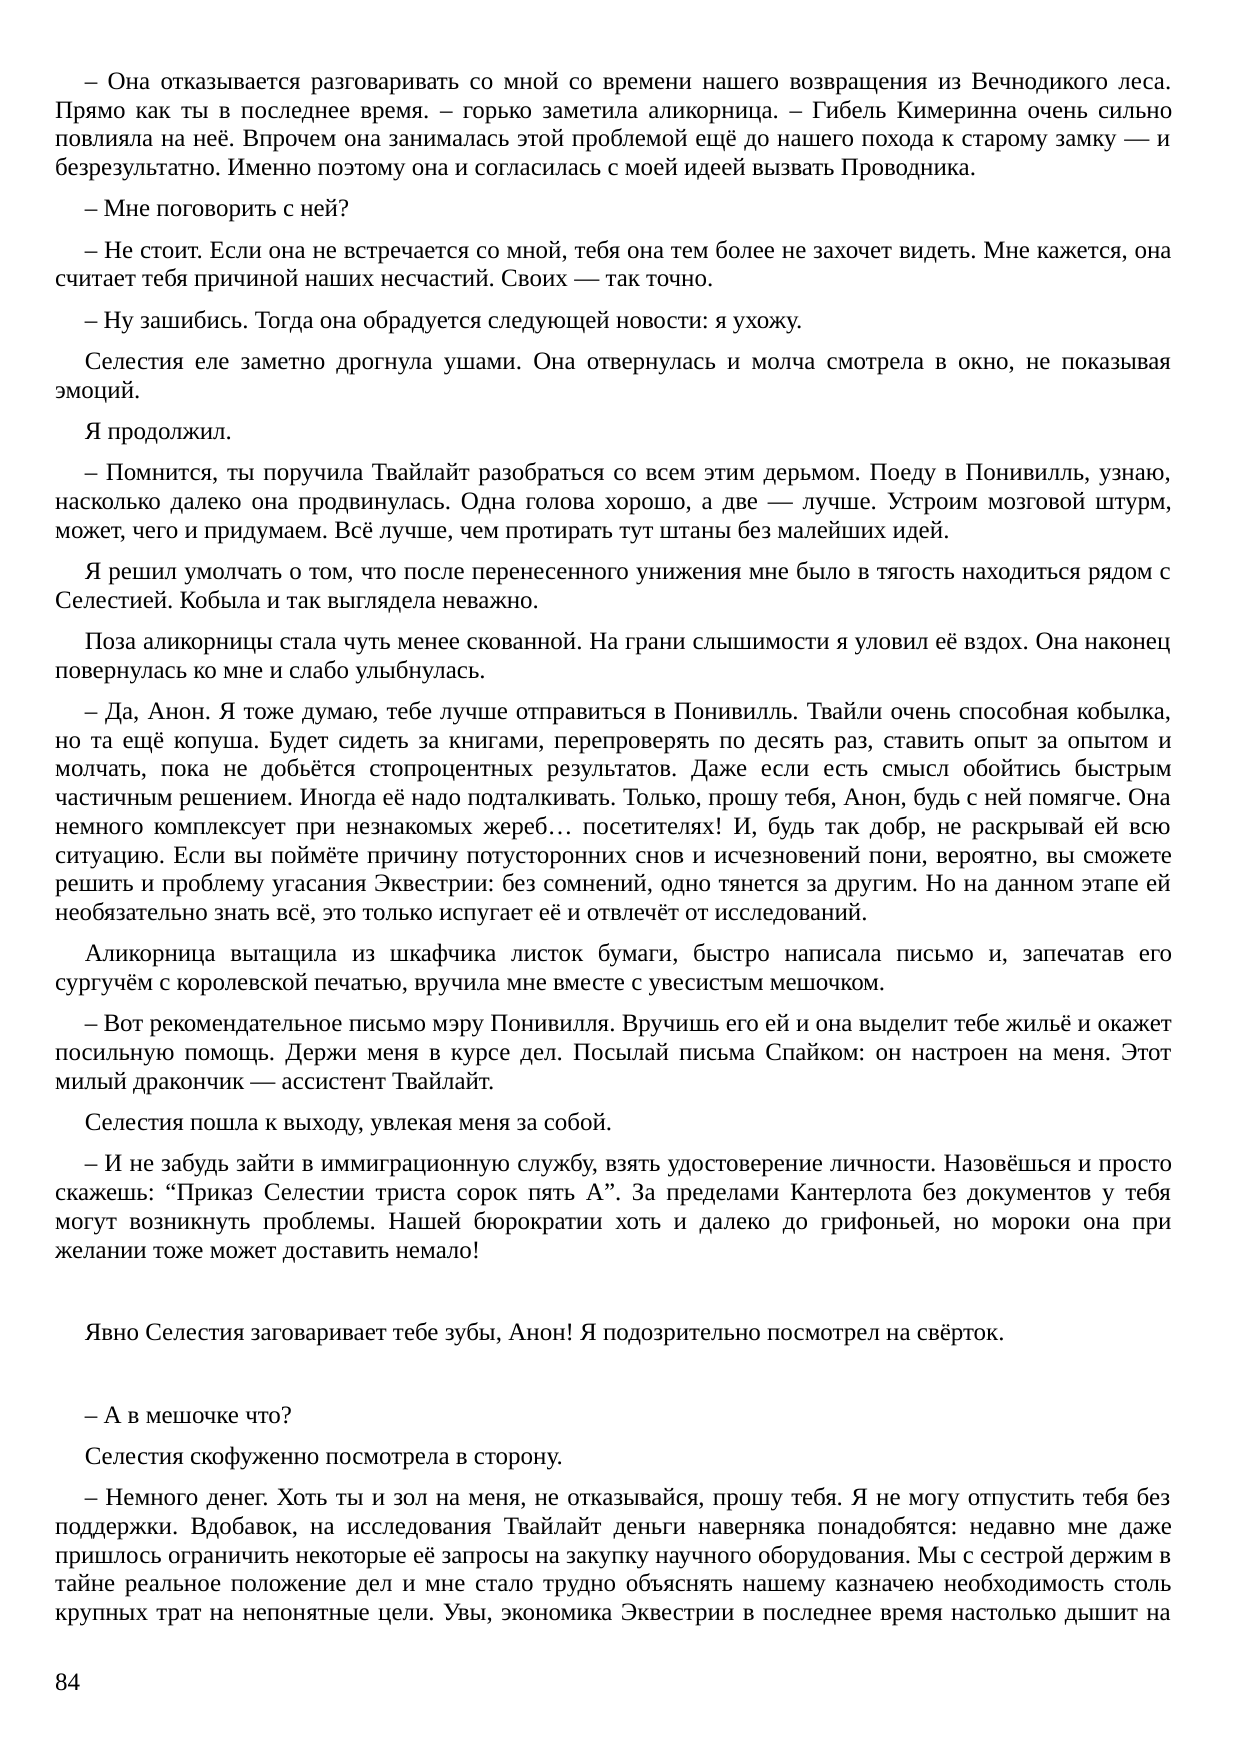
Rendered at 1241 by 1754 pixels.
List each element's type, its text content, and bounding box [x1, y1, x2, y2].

text – Вот рекомендательное письмо мэру Понивилля. Вручишь его ей и она выделит тебе жильё и окажет посильную помощь. Держи меня в курсе дел. Посылай письма Спайком: он настроен на меня. Этот милый дракончик — ассистент Твайлайт. [55, 1008, 1173, 1095]
text – Она отказывается разговаривать со мной со времени нашего возвращения из Вечнодикого леса. Прямо как ты в последнее время. – горько заметила аликорница. – Гибель Кимеринна очень сильно повлияла на неё. Впрочем она занималась этой проблемой ещё до нашего похода к старому замку — и безрезультатно. Именно поэтому она и согласилась с моей идеей вызвать Проводника. [55, 66, 1173, 181]
text – Да, Анон. Я тоже думаю, тебе лучше отправиться в Понивилль. Твайли очень способная кобылка, но та ещё копуша. Будет сидеть за книгами, перепроверять по десять раз, ставить опыт за опытом и молчать, пока не добьётся стопроцентных результатов. Даже если есть смысл обойтись быстрым частичным решением. Иногда её надо подталкивать. Только, прошу тебя, Анон, будь с ней помягче. Она немного комплексует при незнакомых жереб… посетителях! И, будь так добр, не раскрывай ей всю ситуацию. Если вы поймёте причину потусторонних снов и исчезновений пони, вероятно, вы сможете решить и проблему угасания Эквестрии: без сомнений, одно тянется за другим. Но на данном этапе ей необязательно знать всё, это только испугает её и отвлечёт от исследований. [55, 696, 1173, 926]
text – А в мешочке что? [55, 1400, 1173, 1428]
text Я продолжил. [55, 416, 1173, 445]
text Я решил умолчать о том, что после перенесенного унижения мне было в тягость находиться рядом с Селестией. Кобыла и так выглядела неважно. [55, 556, 1173, 613]
text Аликорница вытащила из шкафчика листок бумаги, быстро написала письмо и, запечатав его сургучём с королевской печатью, вручила мне вместе с увесистым мешочком. [55, 938, 1173, 996]
text – И не забудь зайти в иммиграционную службу, взять удостоверение личности. Назовёшься и просто скажешь: “Приказ Селестии триста сорок пять А”. За пределами Кантерлота без документов у тебя могут возникнуть проблемы. Нашей бюрократии хоть и далеко до грифоньей, но мороки она при желании тоже может доставить немало! [55, 1148, 1173, 1263]
text Явно Селестия заговаривает тебе зубы, Анон! Я подозрительно посмотрел на свёрток. [55, 1317, 1173, 1346]
text – Не стоит. Если она не встречается со мной, тебя она тем более не захочет видеть. Мне кажется, она считает тебя причиной наших несчастий. Своих — так точно. [55, 235, 1173, 292]
text – Помнится, ты поручила Твайлайт разобраться со всем этим дерьмом. Поеду в Понивилль, узнаю, насколько далеко она продвинулась. Одна голова хорошо, а две — лучше. Устроим мозговой штурм, может, чего и придумаем. Всё лучше, чем протирать тут штаны без малейших идей. [55, 457, 1173, 543]
text Селестия пошла к выходу, увлекая меня за собой. [55, 1107, 1173, 1136]
text – Мне поговорить с ней? [55, 193, 1173, 222]
text Поза аликорницы стала чуть менее скованной. На грани слышимости я уловил её вздох. Она наконец повернулась ко мне и слабо улыбнулась. [55, 626, 1173, 683]
text – Немного денег. Хоть ты и зол на меня, не отказывайся, прошу тебя. Я не могу отпустить тебя без поддержки. Вдобавок, на исследования Твайлайт деньги наверняка понадобятся: недавно мне даже пришлось ограничить некоторые её запросы на закупку научного оборудования. Мы с сестрой держим в тайне реальное положение дел и мне стало трудно объяснять нашему казначею необходимость столь крупных трат на непонятные цели. Увы, экономика Эквестрии в последнее время настолько дышит на [55, 1482, 1173, 1626]
text Селестия скофуженно посмотрела в сторону. [55, 1441, 1173, 1470]
text – Ну зашибись. Тогда она обрадуется следующей новости: я ухожу. [55, 305, 1173, 333]
text Селестия еле заметно дрогнула ушами. Она отвернулась и молча смотрела в окно, не показывая эмоций. [55, 346, 1173, 403]
